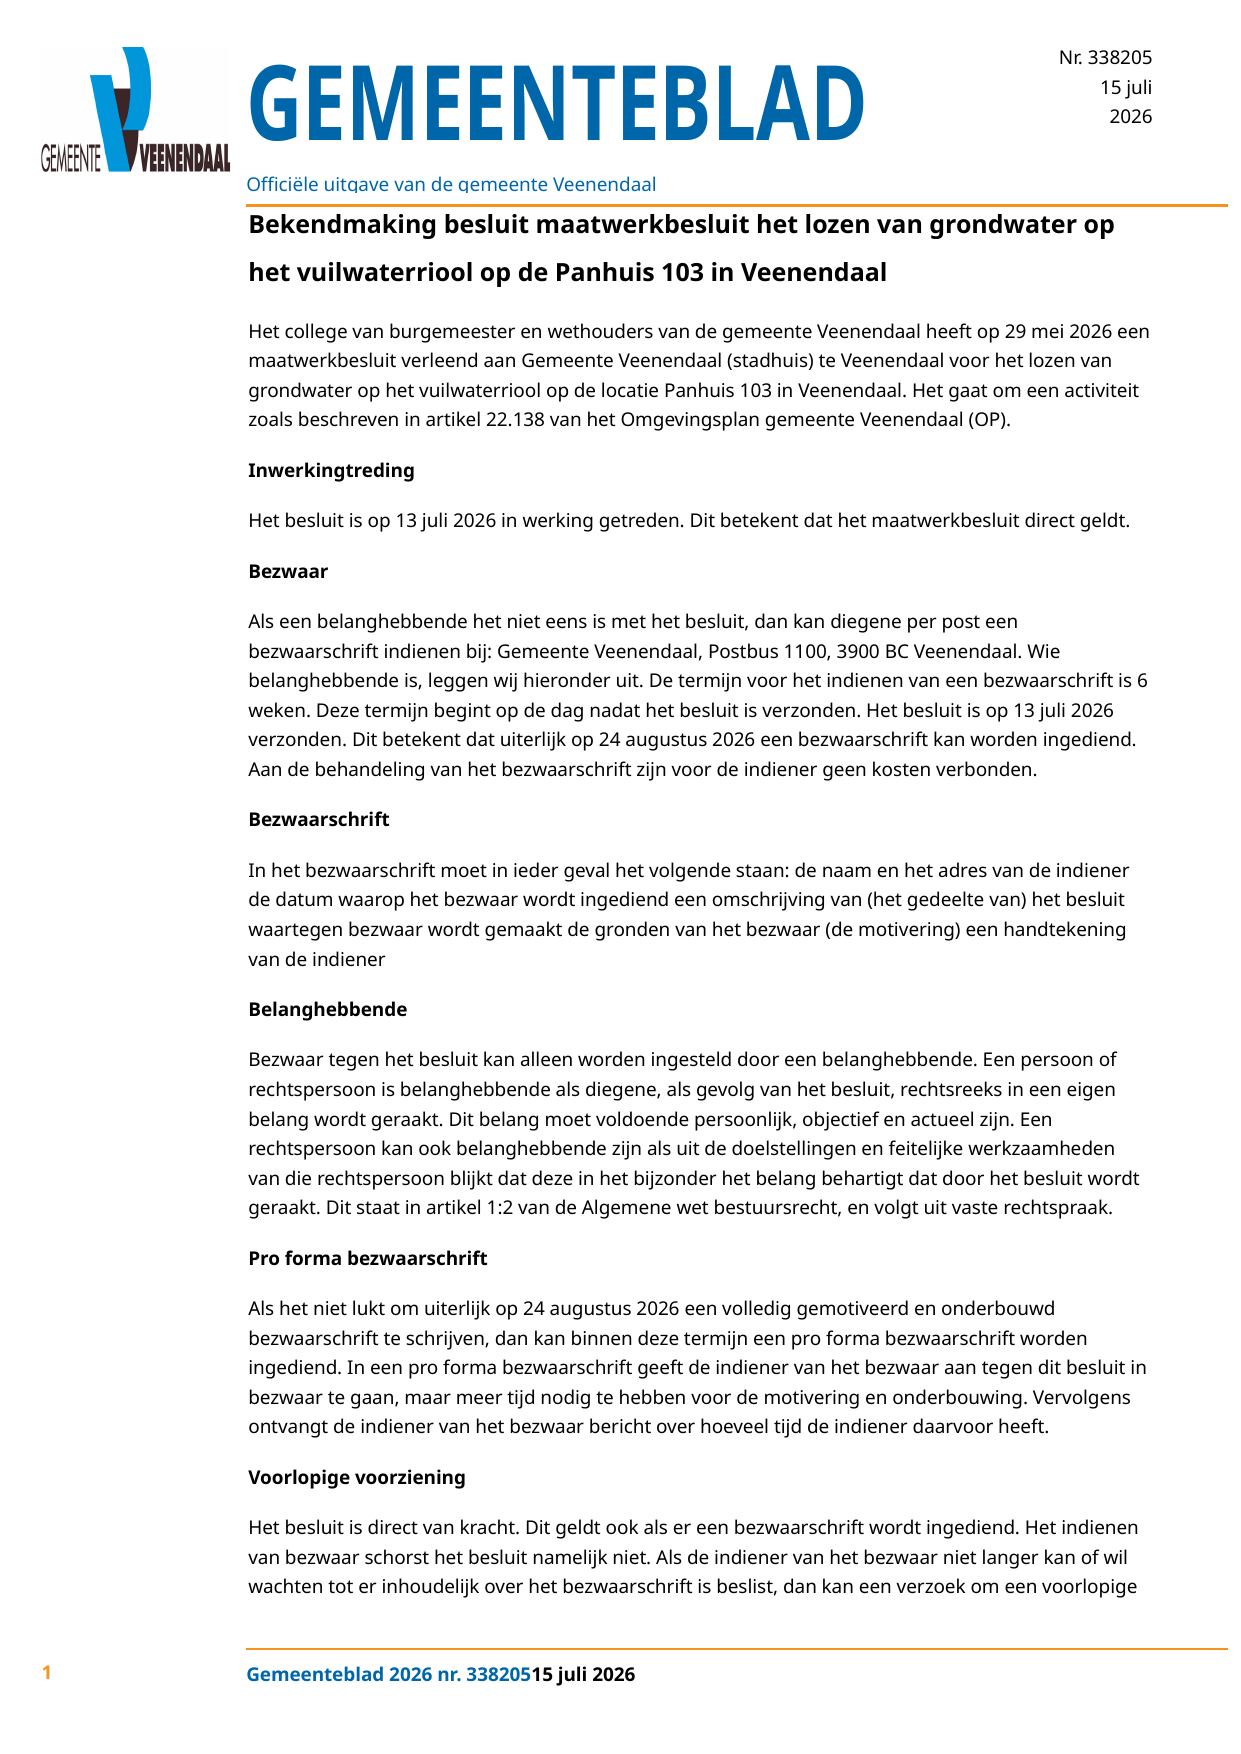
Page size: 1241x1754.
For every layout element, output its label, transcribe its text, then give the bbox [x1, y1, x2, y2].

text Bezwaarschrift [248, 807, 1152, 832]
text Het besluit is op 13 juli 2026 in werking getreden. Dit betekent dat het maatwerkbesluit direct geldt. [248, 507, 1152, 533]
text Belanghebbende [248, 996, 1152, 1022]
picture [41, 47, 130, 172]
text Pro forma bezwaarschrift [248, 1245, 1152, 1271]
text Bezwaar tegen het besluit kan alleen worden ingesteld door een belanghebbende. Een persoon of rechtspersoon is belanghebbende als diegene, als gevolg van het besluit, rechtsreeks in een eigen belang wordt geraakt. Dit belang moet voldoende persoonlijk, objectief en actueel zijn. Een rechtspersoon kan ook belanghebbende zijn als uit de doelstellingen en feitelijke werkzaamheden van die rechtspersoon blijkt dat deze in het bijzonder het belang behartigt dat door het besluit wordt geraakt. Dit staat in artikel 1:2 van de Algemene wet bestuursrecht, en volgt uit vaste rechtspraak. [248, 1047, 1152, 1220]
text Het besluit is direct van kracht. Dit geldt ook als er een bezwaarschrift wordt ingediend. Het indienen van bezwaar schorst het besluit namelijk niet. Als de indiener van het bezwaar niet langer kan of wil wachten tot er inhoudelijk over het bezwaarschrift is beslist, dan kan een verzoek om een voorlopige [248, 1514, 1152, 1599]
picture [123, 47, 231, 172]
text Voorlopige voorziening [248, 1464, 1152, 1490]
text Bezwaar [248, 558, 1152, 584]
text Inwerkingtreding [248, 457, 1152, 483]
text In het bezwaarschrift moet in ieder geval het volgende staan: de naam en het adres van de indiener de datum waarop het bezwaar wordt ingediend een omschrijving van (het gedeelte van) het besluit waartegen bezwaar wordt gemaakt de gronden van het bezwaar (de motivering) een handtekening van de indiener [248, 857, 1152, 972]
text Het college van burgemeester en wethouders van de gemeente Veenendaal heeft op 29 mei 2026 een maatwerkbesluit verleend aan Gemeente Veenendaal (stadhuis) te Veenendaal voor het lozen van grondwater op het vuilwaterriool op de locatie Panhuis 103 in Veenendaal. Het gaat om een activiteit zoals beschreven in artikel 22.138 van het Omgevingsplan gemeente Veenendaal (OP). [248, 318, 1152, 432]
text Bekendmaking besluit maatwerkbesluit het lozen van grondwater op het vuilwaterriool op de Panhuis 103 in Veenendaal [248, 207, 1152, 288]
text Als het niet lukt om uiterlijk op 24 augustus 2026 een volledig gemotiveerd en onderbouwd bezwaarschrift te schrijven, dan kan binnen deze termijn een pro forma bezwaarschrift worden ingediend. In een pro forma bezwaarschrift geeft de indiener van het bezwaar aan tegen dit besluit in bezwaar te gaan, maar meer tijd nodig te hebben voor de motivering en onderbouwing. Vervolgens ontvangt de indiener van het bezwaar bericht over hoeveel tijd de indiener daarvoor heeft. [248, 1295, 1152, 1439]
text Als een belanghebbende het niet eens is met het besluit, dan kan diegene per post een bezwaarschrift indienen bij: Gemeente Veenendaal, Postbus 1100, 3900 BC Veenendaal. Wie belanghebbende is, leggen wij hieronder uit. De termijn voor het indienen van een bezwaarschrift is 6 weken. Deze termijn begint op de dag nadat het besluit is verzonden. Het besluit is op 13 juli 2026 verzonden. Dit betekent dat uiterlijk op 24 augustus 2026 een bezwaarschrift kan worden ingediend. Aan de behandeling van het bezwaarschrift zijn voor de indiener geen kosten verbonden. [248, 608, 1152, 782]
